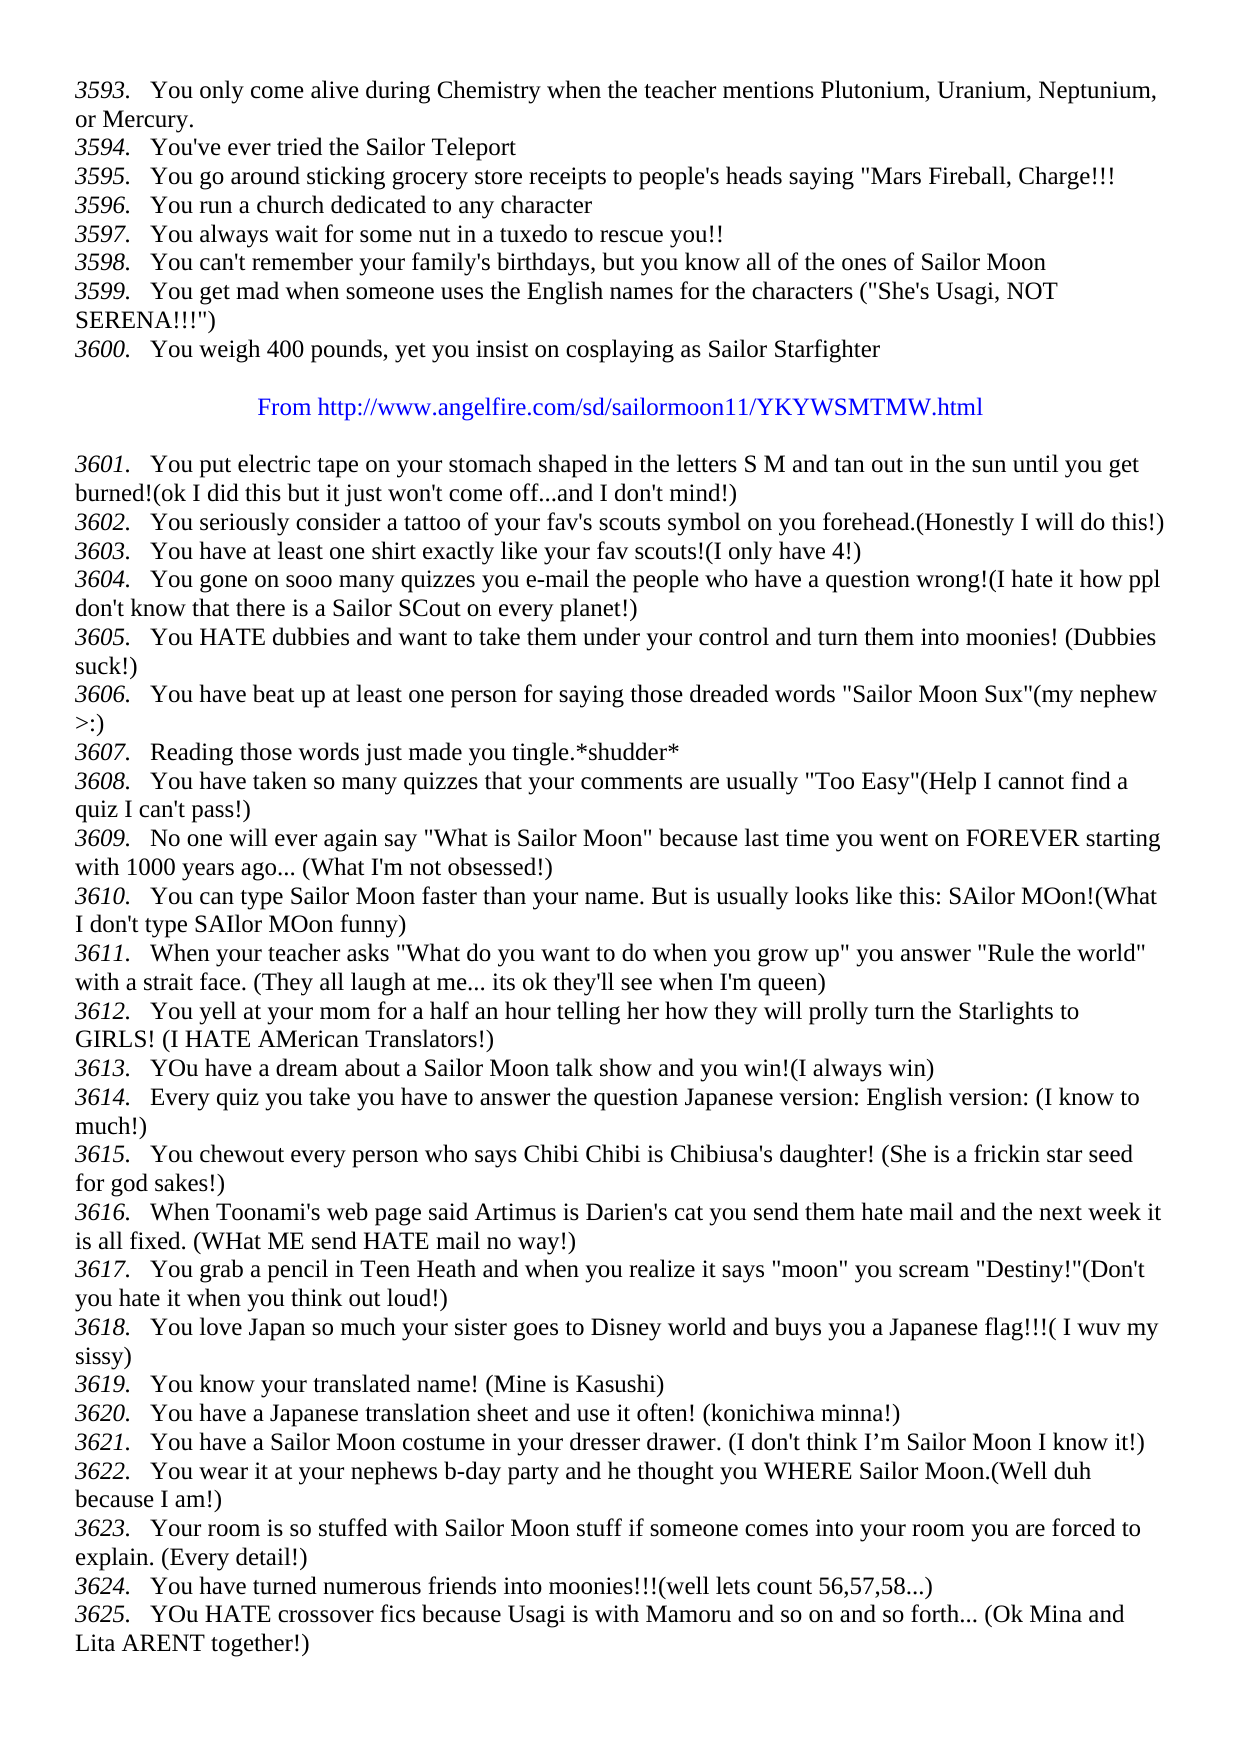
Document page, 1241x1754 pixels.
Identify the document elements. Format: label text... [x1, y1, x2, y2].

list You go around sticking grocery store receipts to people's heads saying "Mars Fireball, Charge!!! [75, 161, 1165, 190]
list You seriously consider a tattoo of your fav's scouts symbol on you forehead.(Honestly I will do this!) [75, 507, 1165, 536]
list Every quiz you take you have to answer the question Japanese version: English version: (I know to much!) [75, 1082, 1165, 1139]
list YOu have a dream about a Sailor Moon talk show and you win!(I always win) [75, 1053, 1165, 1082]
list You HATE dubbies and want to take them under your control and turn them into moonies! (Dubbies suck!) [75, 622, 1165, 679]
list You have taken so many quizzes that your comments are usually "Too Easy"(Help I cannot find a quiz I can't pass!) [75, 766, 1165, 823]
list You chewout every person who says Chibi Chibi is Chibiusa's daughter! (She is a frickin star seed for god sakes!) [75, 1139, 1165, 1197]
list You yell at your mom for a half an hour telling her how they will prolly turn the Starlights to GIRLS! (I HATE AMerican Translators!) [75, 996, 1165, 1053]
list You weigh 400 pounds, yet you insist on cosplaying as Sailor Starfighter [75, 334, 1165, 362]
list You've ever tried the Sailor Teleport [75, 132, 1165, 161]
list When Toonami's web page said Artimus is Darien's cat you send them hate mail and the next week it is all fixed. (WHat ME send HATE mail no way!) [75, 1197, 1165, 1254]
list You have a Sailor Moon costume in your dresser drawer. (I don't think I’m Sailor Moon I know it!) [75, 1427, 1165, 1456]
list No one will ever again say "What is Sailor Moon" because last time you went on FOREVER starting with 1000 years ago... (What I'm not obsessed!) [75, 823, 1165, 881]
list You have at least one shirt exactly like your fav scouts!(I only have 4!) [75, 536, 1165, 564]
list Reading those words just made you tingle.*shudder* [75, 737, 1165, 766]
list You love Japan so much your sister goes to Disney world and buys you a Japanese flag!!!( I wuv my sissy) [75, 1312, 1165, 1369]
list You have turned numerous friends into moonies!!!(well lets count 56,57,58...) [75, 1571, 1165, 1599]
list You gone on sooo many quizzes you e-mail the people who have a question wrong!(I hate it how ppl don't know that there is a Sailor SCout on every planet!) [75, 564, 1165, 622]
list You grab a pencil in Teen Heath and when you realize it says "moon" you scream "Destiny!"(Don't you hate it when you think out loud!) [75, 1254, 1165, 1312]
list You put electric tape on your stomach shaped in the letters S M and tan out in the sun until you get burned!(ok I did this but it just won't come off...and I don't mind!) [75, 449, 1165, 507]
text From http://www.angelfire.com/sd/sailormoon11/YKYWSMTMW.html [75, 392, 1165, 420]
list You have beat up at least one person for saying those dreaded words "Sailor Moon Sux"(my nephew >:) [75, 679, 1165, 737]
list Your room is so stuffed with Sailor Moon stuff if someone comes into your room you are forced to explain. (Every detail!) [75, 1513, 1165, 1571]
list You run a church dedicated to any character [75, 190, 1165, 219]
list YOu HATE crossover fics because Usagi is with Mamoru and so on and so forth... (Ok Mina and Lita ARENT together!) [75, 1599, 1165, 1657]
list You wear it at your nephews b-day party and he thought you WHERE Sailor Moon.(Well duh because I am!) [75, 1456, 1165, 1513]
list You get mad when someone uses the English names for the characters ("She's Usagi, NOT SERENA!!!") [75, 276, 1165, 334]
list You have a Japanese translation sheet and use it often! (konichiwa minna!) [75, 1398, 1165, 1427]
list You can type Sailor Moon faster than your name. But is usually looks like this: SAilor MOon!(What I don't type SAIlor MOon funny) [75, 881, 1165, 938]
list You always wait for some nut in a tuxedo to rescue you!! [75, 219, 1165, 247]
list When your teacher asks "What do you want to do when you grow up" you answer "Rule the world" with a strait face. (They all laugh at me... its ok they'll see when I'm queen) [75, 938, 1165, 996]
list You only come alive during Chemistry when the teacher mentions Plutonium, Uranium, Neptunium, or Mercury. [75, 75, 1165, 132]
list You know your translated name! (Mine is Kasushi) [75, 1369, 1165, 1398]
list You can't remember your family's birthdays, but you know all of the ones of Sailor Moon [75, 247, 1165, 276]
